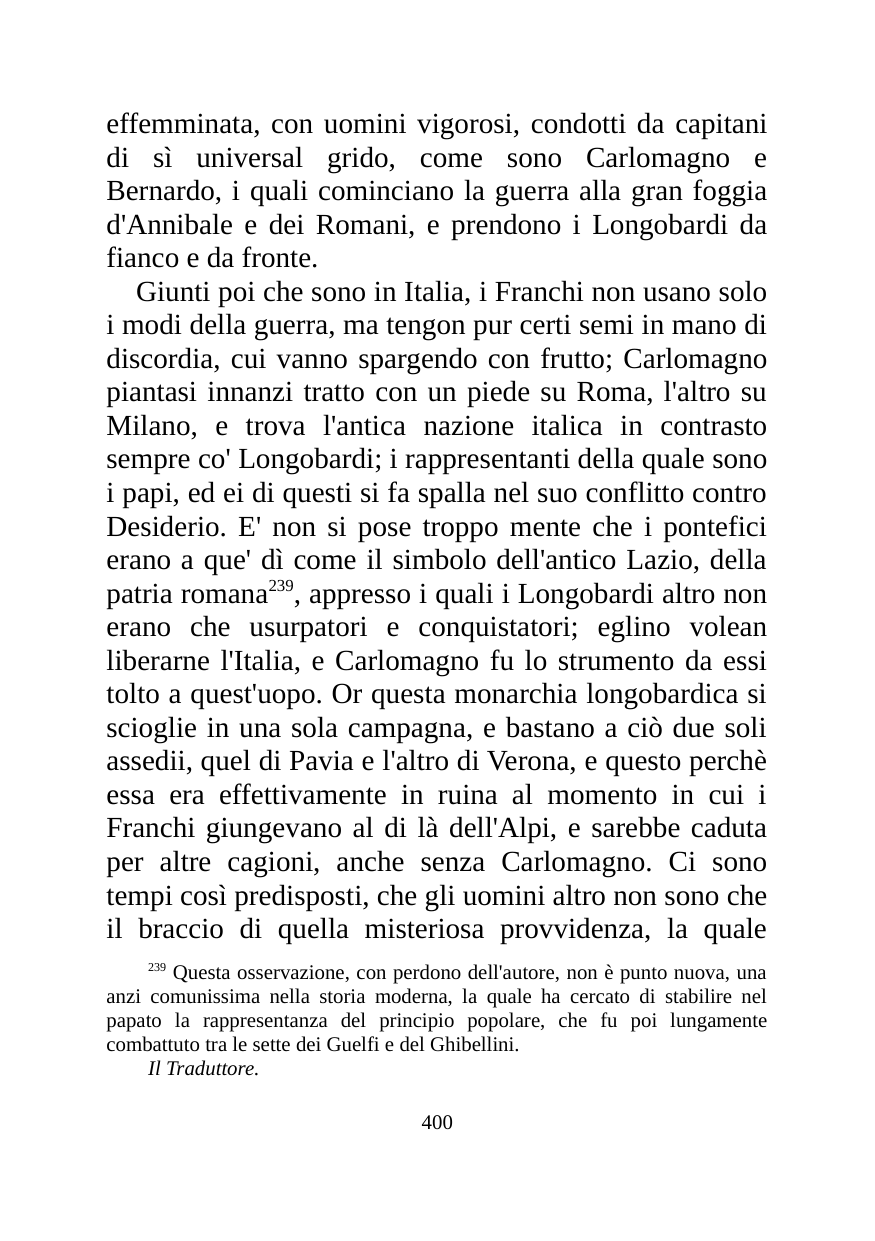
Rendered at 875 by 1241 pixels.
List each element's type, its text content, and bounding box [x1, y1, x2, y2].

text Questa osservazione, con perdono dell'autore, non è punto nuova, una anzi comunissima nella storia moderna, la quale ha cercato di stabilire nel papato la rappresentanza del principio popolare, che fu poi lungamente combattuto tra le sette dei Guelfi e del Ghibellini. [106, 960, 768, 1056]
text Giunti poi che sono in Italia, i Franchi non usano solo i modi della guerra, ma tengon pur certi semi in mano di discordia, cui vanno spargendo con frutto; Carlomagno piantasi innanzi tratto con un piede su Roma, l'altro su Milano, e trova l'antica nazione italica in contrasto sempre co' Longobardi; i rappresentanti della quale sono i papi, ed ei di questi si fa spalla nel suo conflitto contro Desiderio. E' non si pose troppo mente che i pontefici erano a que' dì come il simbolo dell'antico Lazio, della patria romana, appresso i quali i Longobardi altro non erano che usurpatori e conquistatori; eglino volean liberarne l'Italia, e Carlomagno fu lo strumento da essi tolto a quest'uopo. Or questa monarchia longobardica si scioglie in una sola campagna, e bastano a ciò due soli assedii, quel di Pavia e l'altro di Verona, e questo perchè essa era effettivamente in ruina al momento in cui i Franchi giungevano al di là dell'Alpi, e sarebbe caduta per altre cagioni, anche senza Carlomagno. Ci sono tempi così predisposti, che gli uomini altro non sono che il braccio di quella misteriosa provvidenza, la quale [106, 274, 768, 945]
text effemminata, con uomini vigorosi, condotti da capitani di sì universal grido, come sono Carlomagno e Bernardo, i quali cominciano la guerra alla gran foggia d'Annibale e dei Romani, e prendono i Longobardi da fianco e da fronte. [106, 106, 768, 274]
text Il Traduttore. [106, 1056, 768, 1080]
